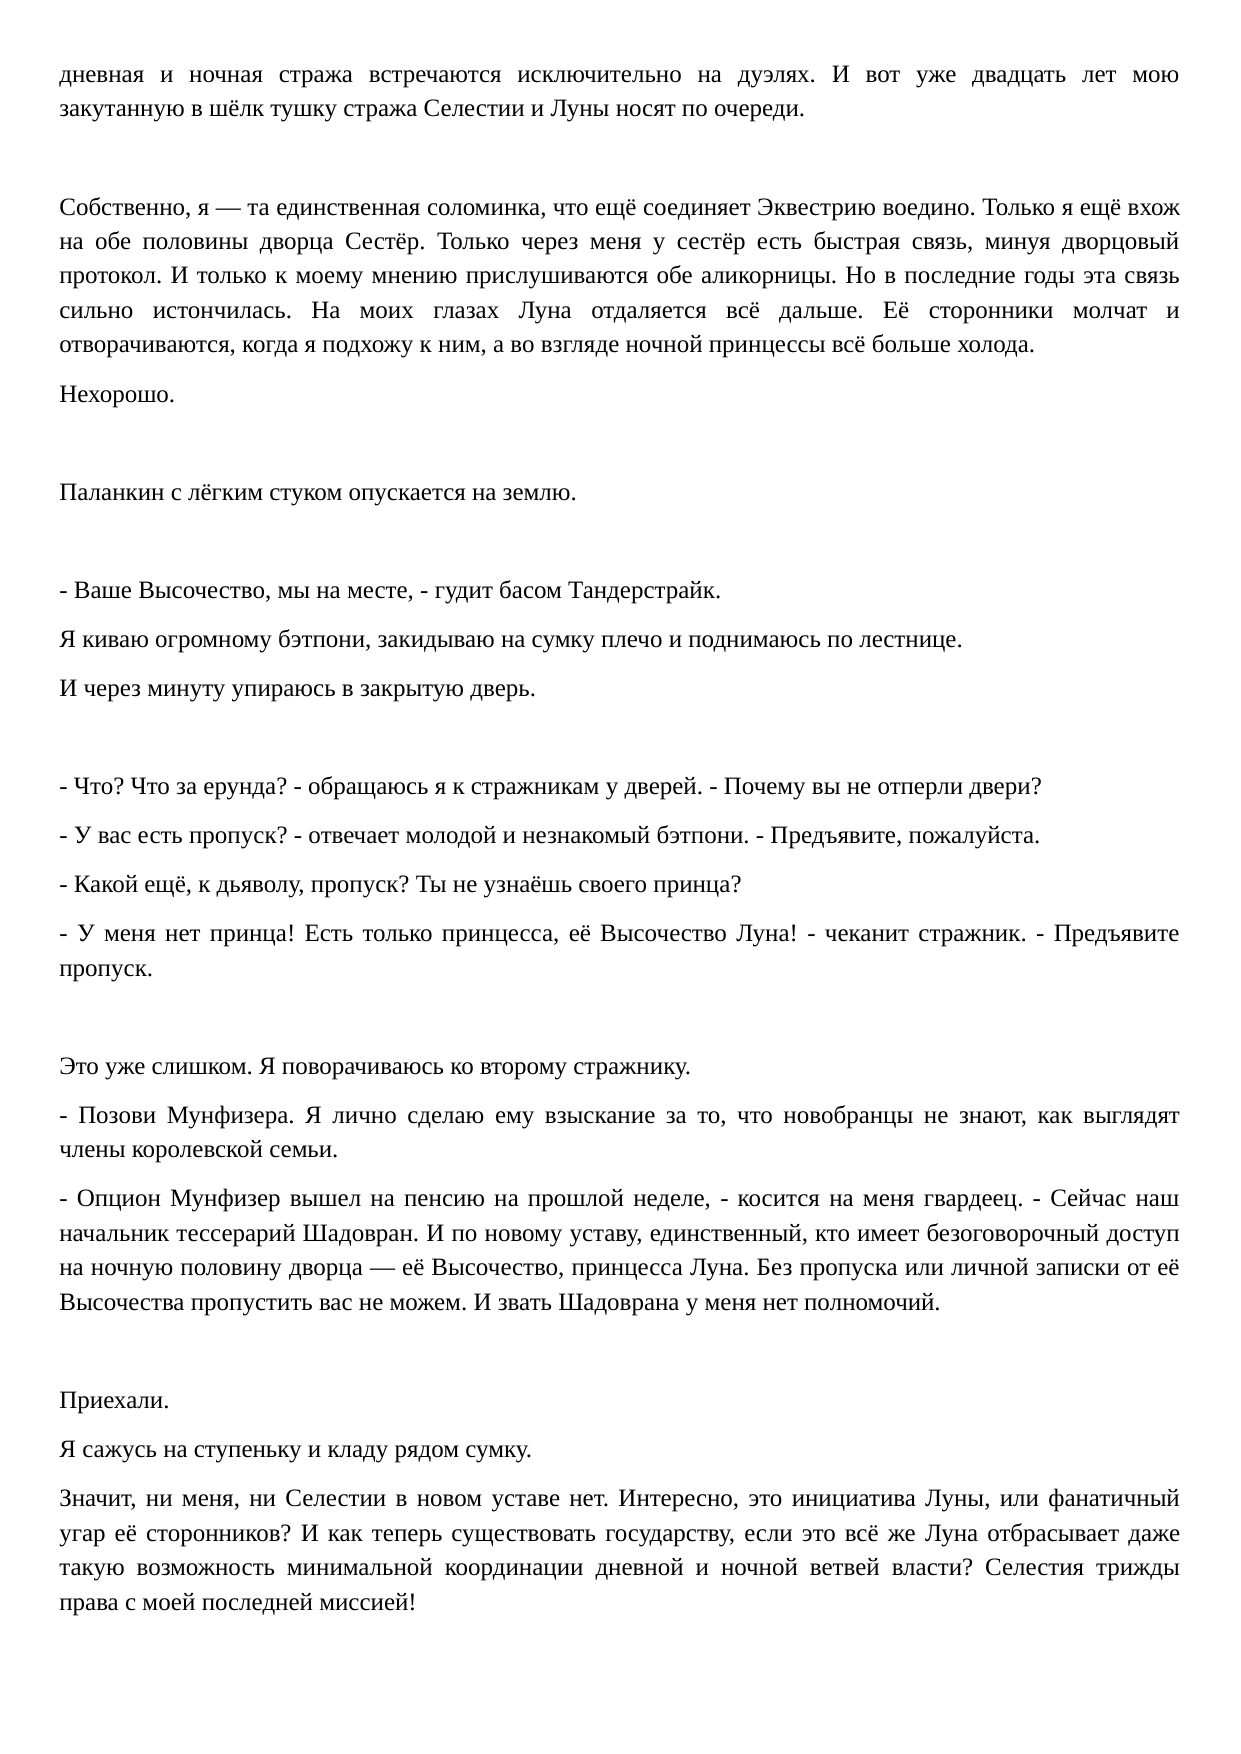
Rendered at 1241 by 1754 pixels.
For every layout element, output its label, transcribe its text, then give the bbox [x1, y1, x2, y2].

text - Опцион Мунфизер вышел на пенсию на прошлой неделе, - косится на меня гвардеец. - Сейчас наш начальник тессерарий Шадовран. И по новому уставу, единственный, кто имеет безоговорочный доступ на ночную половину дворца — её Высочество, принцесса Луна. Без пропуска или личной записки от её Высочества пропустить вас не можем. И звать Шадоврана у меня нет полномочий. [59, 1183, 1181, 1316]
text Значит, ни меня, ни Селестии в новом уставе нет. Интересно, это инициатива Луны, или фанатичный угар её сторонников? И как теперь существовать государству, если это всё же Луна отбрасывает даже такую возможность минимальной координации дневной и ночной ветвей власти? Селестия трижды права с моей последней миссией! [59, 1483, 1181, 1615]
text - У меня нет принца! Есть только принцесса, её Высочество Луна! - чеканит стражник. - Предъявите пропуск. [59, 918, 1181, 982]
text Я киваю огромному бэтпони, закидываю на сумку плечо и поднимаюсь по лестнице. [59, 624, 1181, 653]
text И через минуту упираюсь в закрытую дверь. [59, 673, 1181, 702]
text Приехали. [59, 1385, 1181, 1414]
text Паланкин с лёгким стуком опускается на землю. [59, 477, 1181, 506]
text Нехорошо. [59, 379, 1181, 407]
text - Какой ещё, к дьяволу, пропуск? Ты не узнаёшь своего принца? [59, 869, 1181, 898]
text - Что? Что за ерунда? - обращаюсь я к стражникам у дверей. - Почему вы не отперли двери? [59, 771, 1181, 800]
text - У вас есть пропуск? - отвечает молодой и незнакомый бэтпони. - Предъявите, пожалуйста. [59, 820, 1181, 849]
text дневная и ночная стража встречаются исключительно на дуэлях. И вот уже двадцать лет мою закутанную в шёлк тушку стража Селестии и Луны носят по очереди. [59, 59, 1181, 122]
text - Позови Мунфизера. Я лично сделаю ему взыскание за то, что новобранцы не знают, как выглядят члены королевской семьи. [59, 1100, 1181, 1163]
text Я сажусь на ступеньку и кладу рядом сумку. [59, 1434, 1181, 1463]
text Собственно, я — та единственная соломинка, что ещё соединяет Эквестрию воедино. Только я ещё вхож на обе половины дворца Сестёр. Только через меня у сестёр есть быстрая связь, минуя дворцовый протокол. И только к моему мнению прислушиваются обе аликорницы. Но в последние годы эта связь сильно истончилась. На моих глазах Луна отдаляется всё дальше. Её сторонники молчат и отворачиваются, когда я подхожу к ним, а во взгляде ночной принцессы всё больше холода. [59, 192, 1181, 358]
text Это уже слишком. Я поворачиваюсь ко второму стражнику. [59, 1051, 1181, 1080]
text - Ваше Высочество, мы на месте, - гудит басом Тандерстрайк. [59, 575, 1181, 604]
